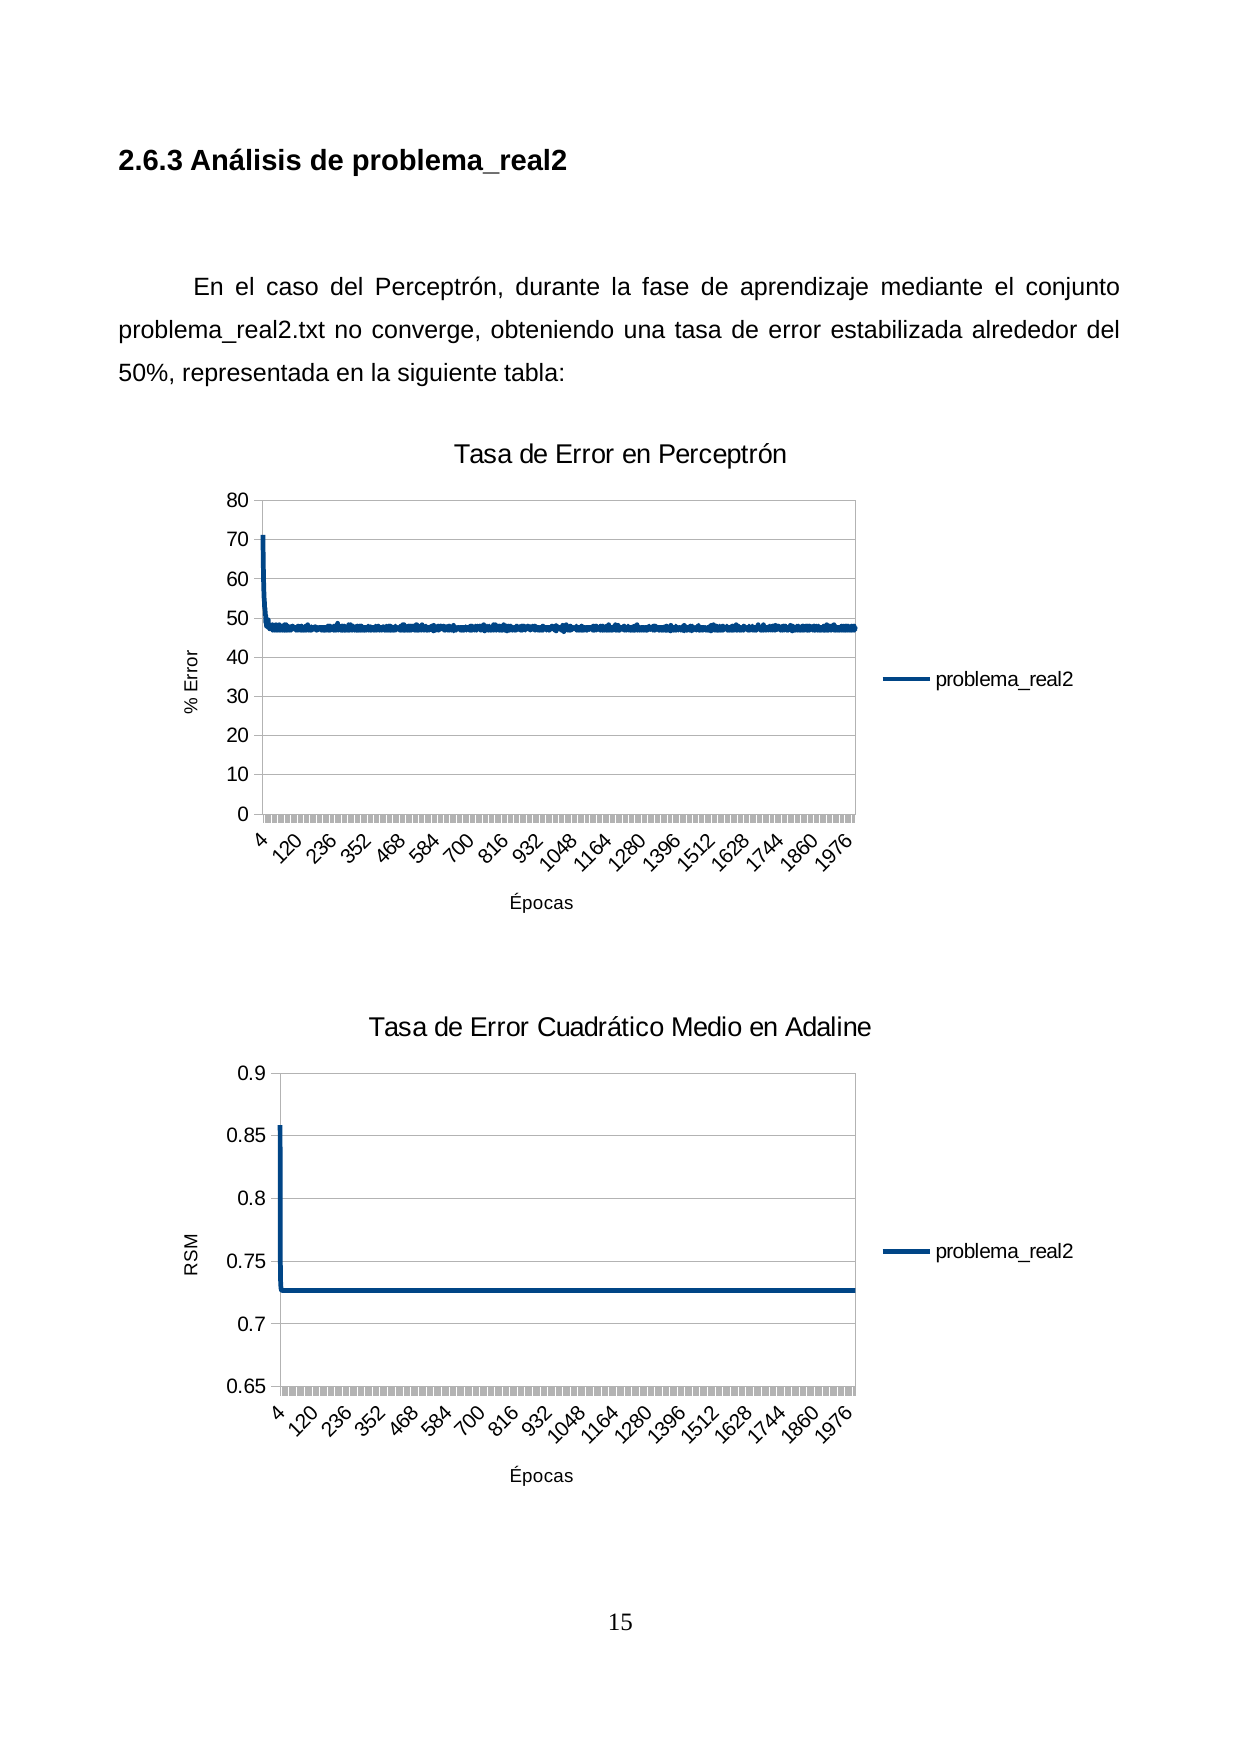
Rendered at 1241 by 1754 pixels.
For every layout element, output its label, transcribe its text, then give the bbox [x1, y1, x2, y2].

subtitle 2.6.3 Análisis de problema_real2 [118, 143, 1122, 177]
text En el caso del Perceptrón, durante la fase de aprendizaje mediante el conjunto problema_real2.txt no converge, obteniendo una tasa de error estabilizada alrededor del 50%, representada en la siguiente tabla: [118, 272, 1122, 387]
